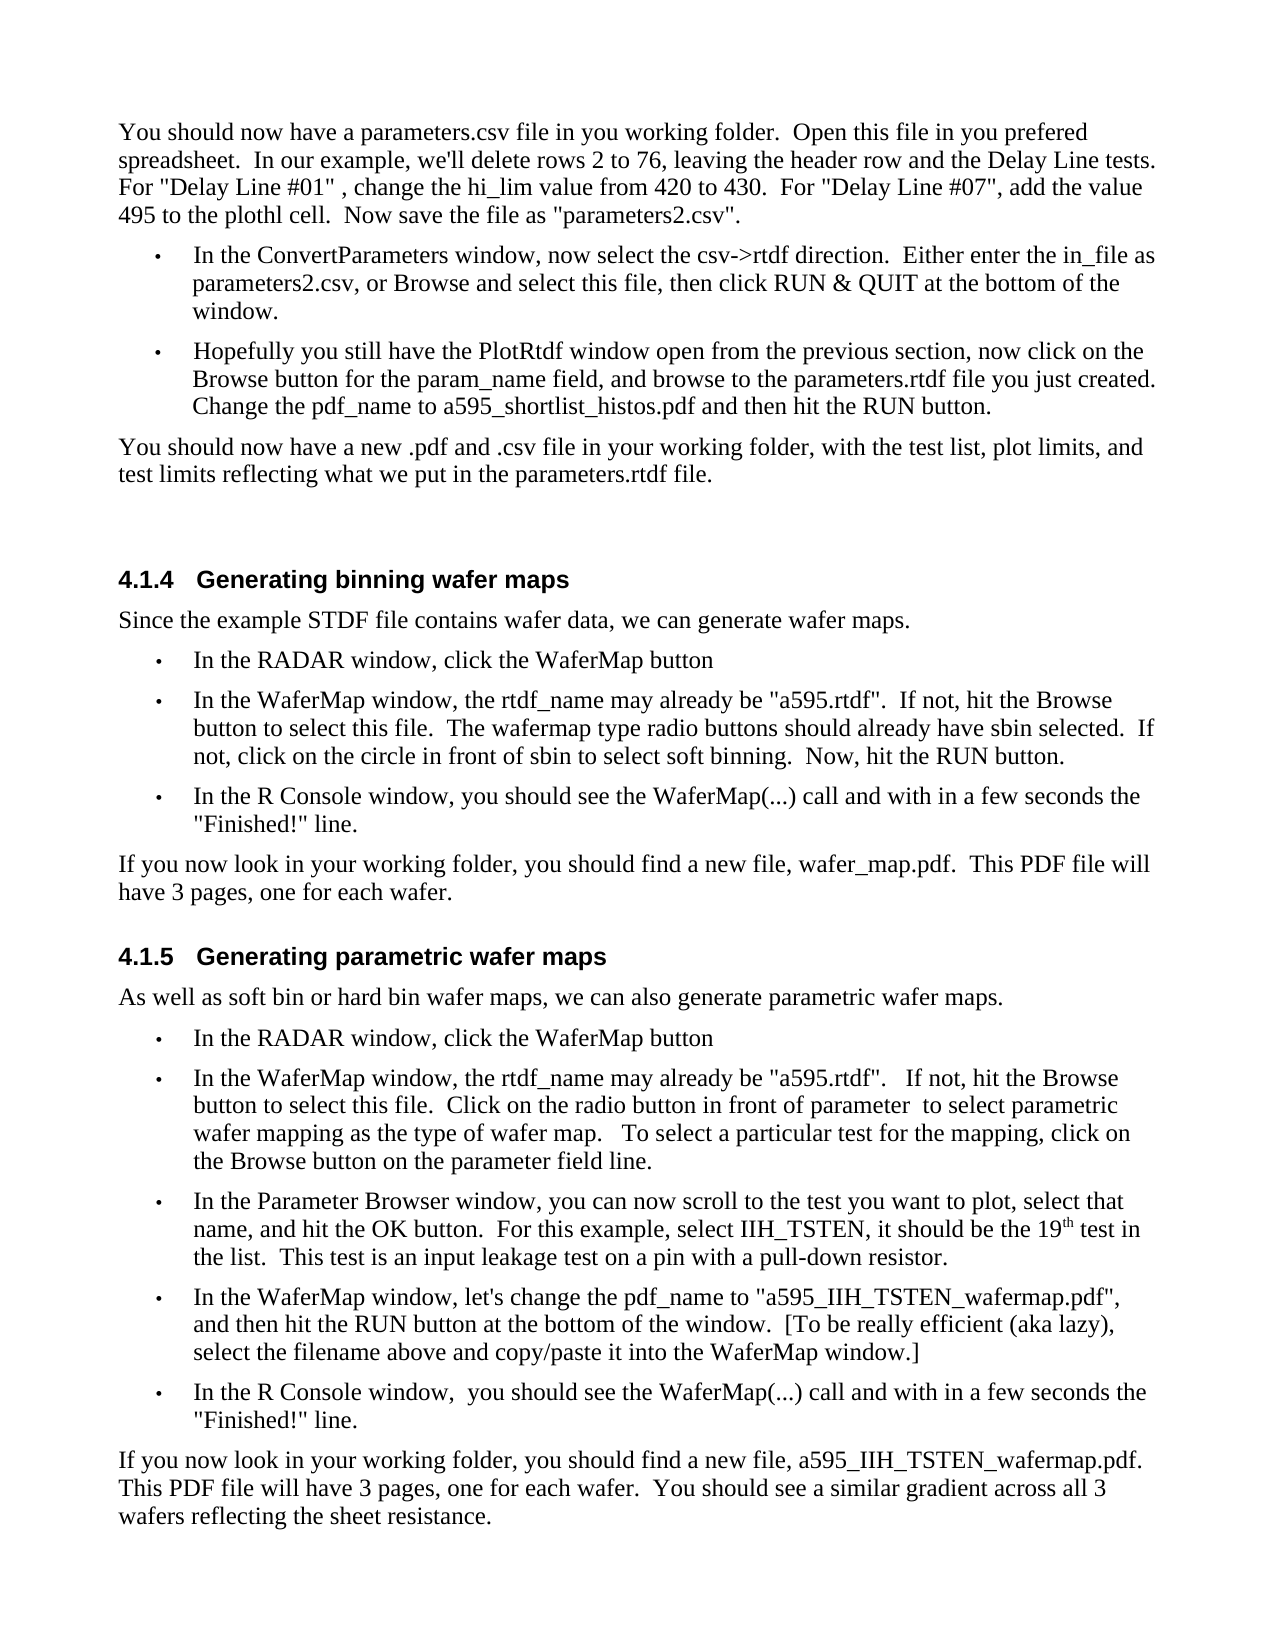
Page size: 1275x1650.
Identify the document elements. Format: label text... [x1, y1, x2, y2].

list In the ConvertParameters window, now select the csv->rtdf direction. Either enter the in_file as parameters2.csv, or Browse and select this file, then click RUN & QUIT at the bottom of the window. [154, 241, 1157, 324]
list If you now look in your working folder, you should find a new file, a595_IIH_TSTEN_wafermap.pdf. This PDF file will have 3 pages, one for each wafer. You should see a similar gradient across all 3 wafers reflecting the sheet resistance. [81, 1446, 1157, 1529]
list In the WaferMap window, the rtdf_name may already be "a595.rtdf". If not, hit the Browse button to select this file. Click on the radio button in front of parameter to select parametric wafer mapping as the type of wafer map. To select a particular test for the mapping, click on the Browse button on the parameter field line. [156, 1064, 1157, 1175]
list In the WaferMap window, the rtdf_name may already be "a595.rtdf". If not, hit the Browse button to select this file. The wafermap type radio buttons should already have sbin selected. If not, click on the circle in front of sbin to select soft binning. Now, hit the RUN button. [156, 687, 1157, 770]
text As well as soft bin or hard bin wafer maps, we can also generate parametric wafer maps. [118, 983, 1157, 1011]
subtitle Generating parametric wafer maps [118, 943, 1157, 971]
list In the RADAR window, click the WaferMap button [156, 646, 1157, 674]
list In the WaferMap window, let's change the pdf_name to "a595_IIH_TSTEN_wafermap.pdf", and then hit the RUN button at the bottom of the window. [To be really efficient (aka lazy), select the filename above and copy/paste it into the WaferMap window.] [156, 1283, 1157, 1366]
list Hopefully you still have the PlotRtdf window open from the previous section, now click on the Browse button for the param_name field, and browse to the parameters.rtdf file you just created. Change the pdf_name to a595_shortlist_histos.pdf and then hit the RUN button. [154, 337, 1157, 420]
text If you now look in your working folder, you should find a new file, wafer_map.pdf. This PDF file will have 3 pages, one for each wafer. [118, 850, 1157, 906]
text Since the example STDF file contains wafer data, we can generate wafer maps. [118, 606, 1157, 634]
list In the R Console window, you should see the WaferMap(...) call and with in a few seconds the "Finished!" line. [156, 782, 1157, 838]
subtitle Generating binning wafer maps [118, 566, 1157, 594]
list You should now have a new .pdf and .csv file in your working folder, with the test list, plot limits, and test limits reflecting what we put in the parameters.rtdf file. [118, 433, 1157, 488]
list In the R Console window, you should see the WaferMap(...) call and with in a few seconds the "Finished!" line. [156, 1378, 1157, 1434]
list In the RADAR window, click the WaferMap button [156, 1024, 1157, 1051]
list You should now have a parameters.csv file in you working folder. Open this file in you prefered spreadsheet. In our example, we'll delete rows 2 to 76, leaving the header row and the Delay Line tests. For "Delay Line #01" , change the hi_lim value from 420 to 430. For "Delay Line #07", add the value 495 to the plothl cell. Now save the file as "parameters2.csv". [81, 118, 1157, 229]
list In the Parameter Browser window, you can now scroll to the test you want to plot, select that name, and hit the OK button. For this example, select IIH_TSTEN, it should be the 19th test in the list. This test is an input leakage test on a pin with a pull-down resistor. [156, 1187, 1157, 1270]
